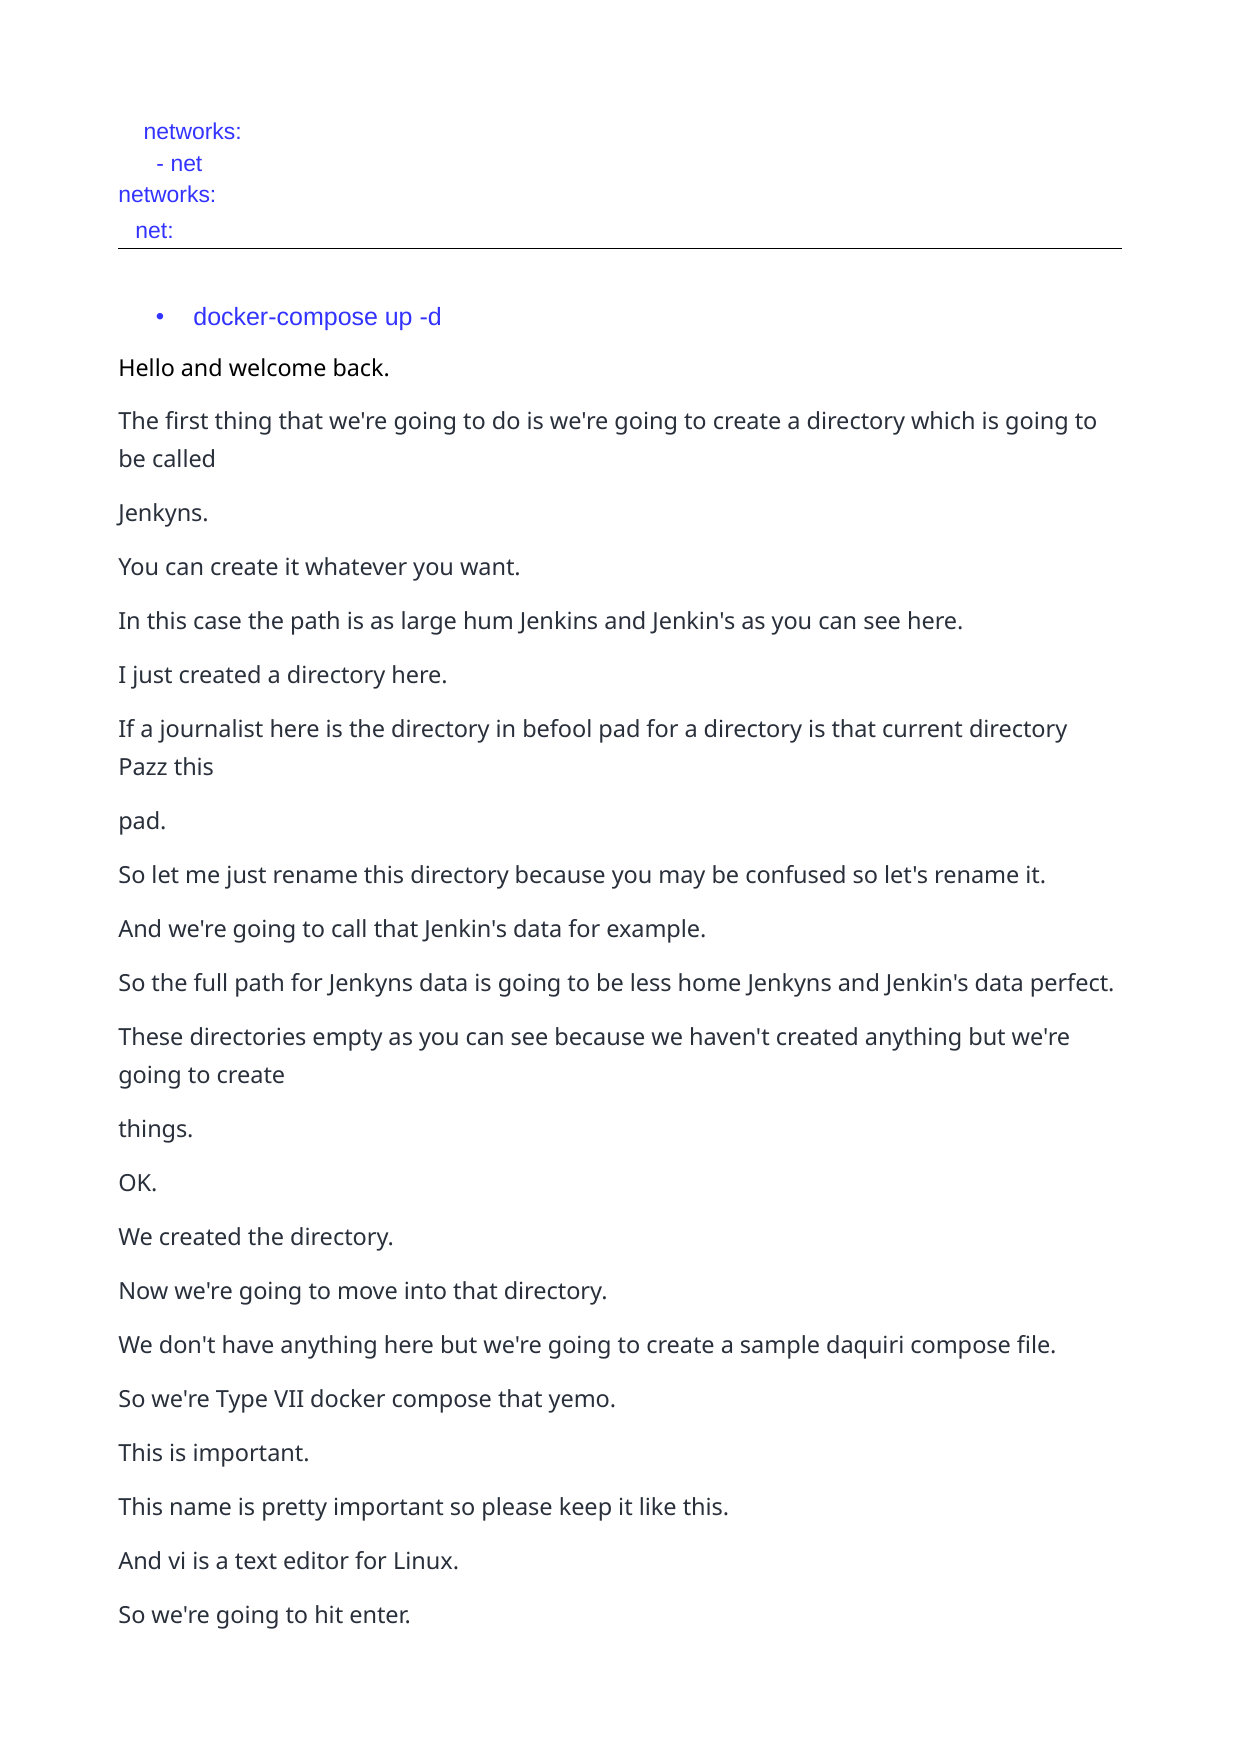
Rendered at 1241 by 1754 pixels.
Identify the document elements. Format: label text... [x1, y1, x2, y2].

text You can create it whatever you want. [118, 550, 1122, 582]
text The first thing that we're going to do is we're going to create a directory which is going to be called [118, 404, 1122, 474]
text OK. [118, 1167, 1122, 1199]
text - net [118, 150, 1122, 176]
text This name is pretty important so please keep it like this. [118, 1490, 1122, 1522]
text pad. [118, 804, 1122, 837]
text So we're going to hit enter. [118, 1598, 1122, 1630]
text net: [118, 213, 1122, 248]
text Hello and welcome back. [118, 351, 1122, 383]
text In this case the path is as large hum Jenkins and Jenkin's as you can see here. [118, 604, 1122, 636]
text So we're Type VII docker compose that yemo. [118, 1382, 1122, 1414]
text We created the directory. [118, 1221, 1122, 1253]
text things. [118, 1113, 1122, 1145]
list docker-compose up -d [156, 302, 1122, 331]
text These directories empty as you can see because we haven't created anything but we're going to create [118, 1020, 1122, 1091]
text networks: [118, 181, 1122, 208]
text So the full path for Jenkyns data is going to be less home Jenkyns and Jenkin's data perfect. [118, 966, 1122, 998]
text This is important. [118, 1436, 1122, 1468]
text We don't have anything here but we're going to create a sample daquiri compose file. [118, 1328, 1122, 1361]
text networks: [118, 118, 1122, 144]
text Jenkyns. [118, 496, 1122, 528]
text I just created a directory here. [118, 658, 1122, 690]
text Now we're going to move into that directory. [118, 1274, 1122, 1307]
text So let me just rename this directory because you may be confused so let's rename it. [118, 858, 1122, 891]
text And vi is a text editor for Linux. [118, 1544, 1122, 1576]
text And we're going to call that Jenkin's data for example. [118, 912, 1122, 944]
text If a journalist here is the directory in befool pad for a directory is that current directory Pazz this [118, 712, 1122, 783]
